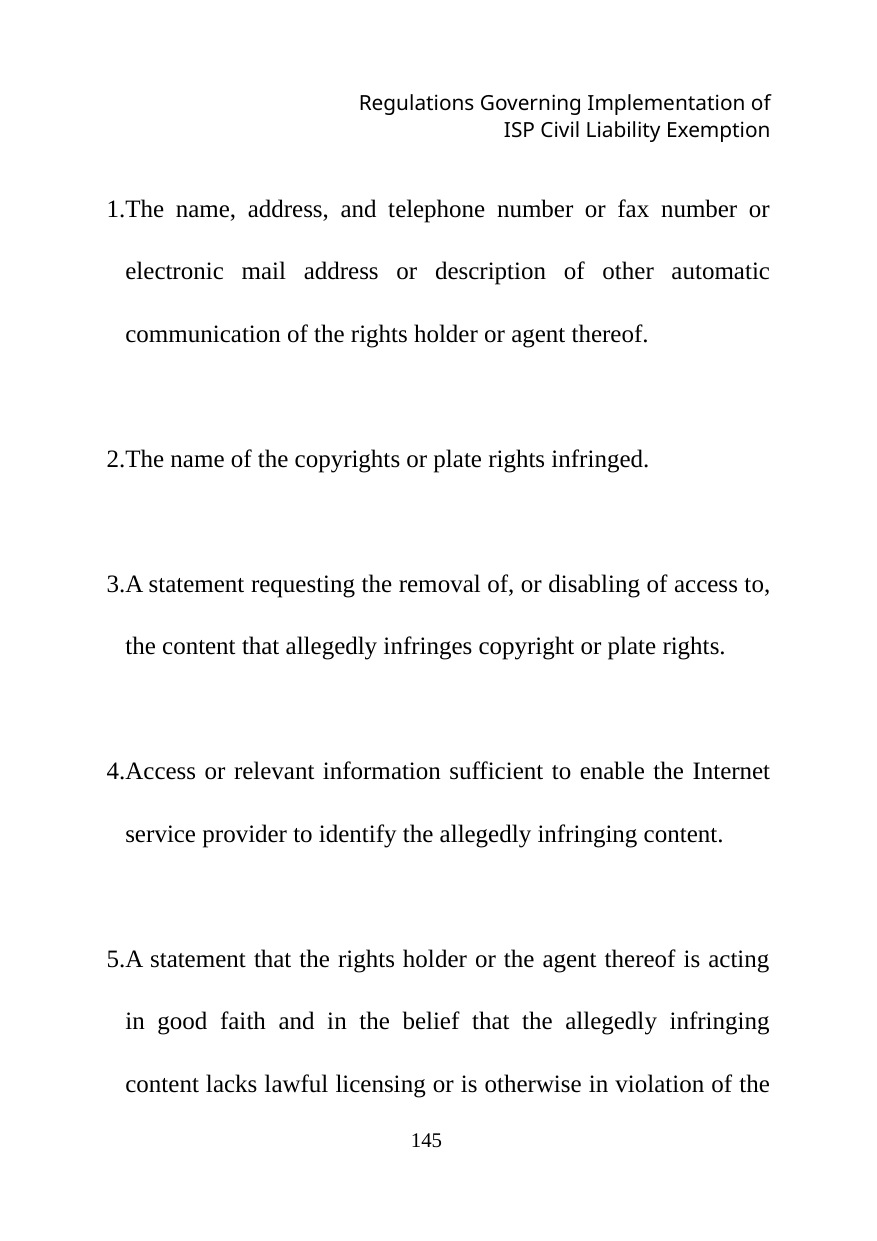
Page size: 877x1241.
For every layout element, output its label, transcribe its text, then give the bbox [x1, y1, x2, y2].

text 3.A statement requesting the removal of, or disabling of access to, the content that allegedly infringes copyright or plate rights. [106, 541, 771, 666]
text 2.The name of the copyrights or plate rights infringed. [106, 416, 771, 479]
text 4.Access or relevant information sufficient to enable the Internet service provider to identify the allegedly infringing content. [106, 729, 771, 854]
text 5.A statement that the rights holder or the agent thereof is acting in good faith and in the belief that the allegedly infringing content lacks lawful licensing or is otherwise in violation of the [106, 916, 771, 1104]
text 1.The name, address, and telephone number or fax number or electronic mail address or description of other automatic communication of the rights holder or agent thereof. [106, 166, 771, 354]
